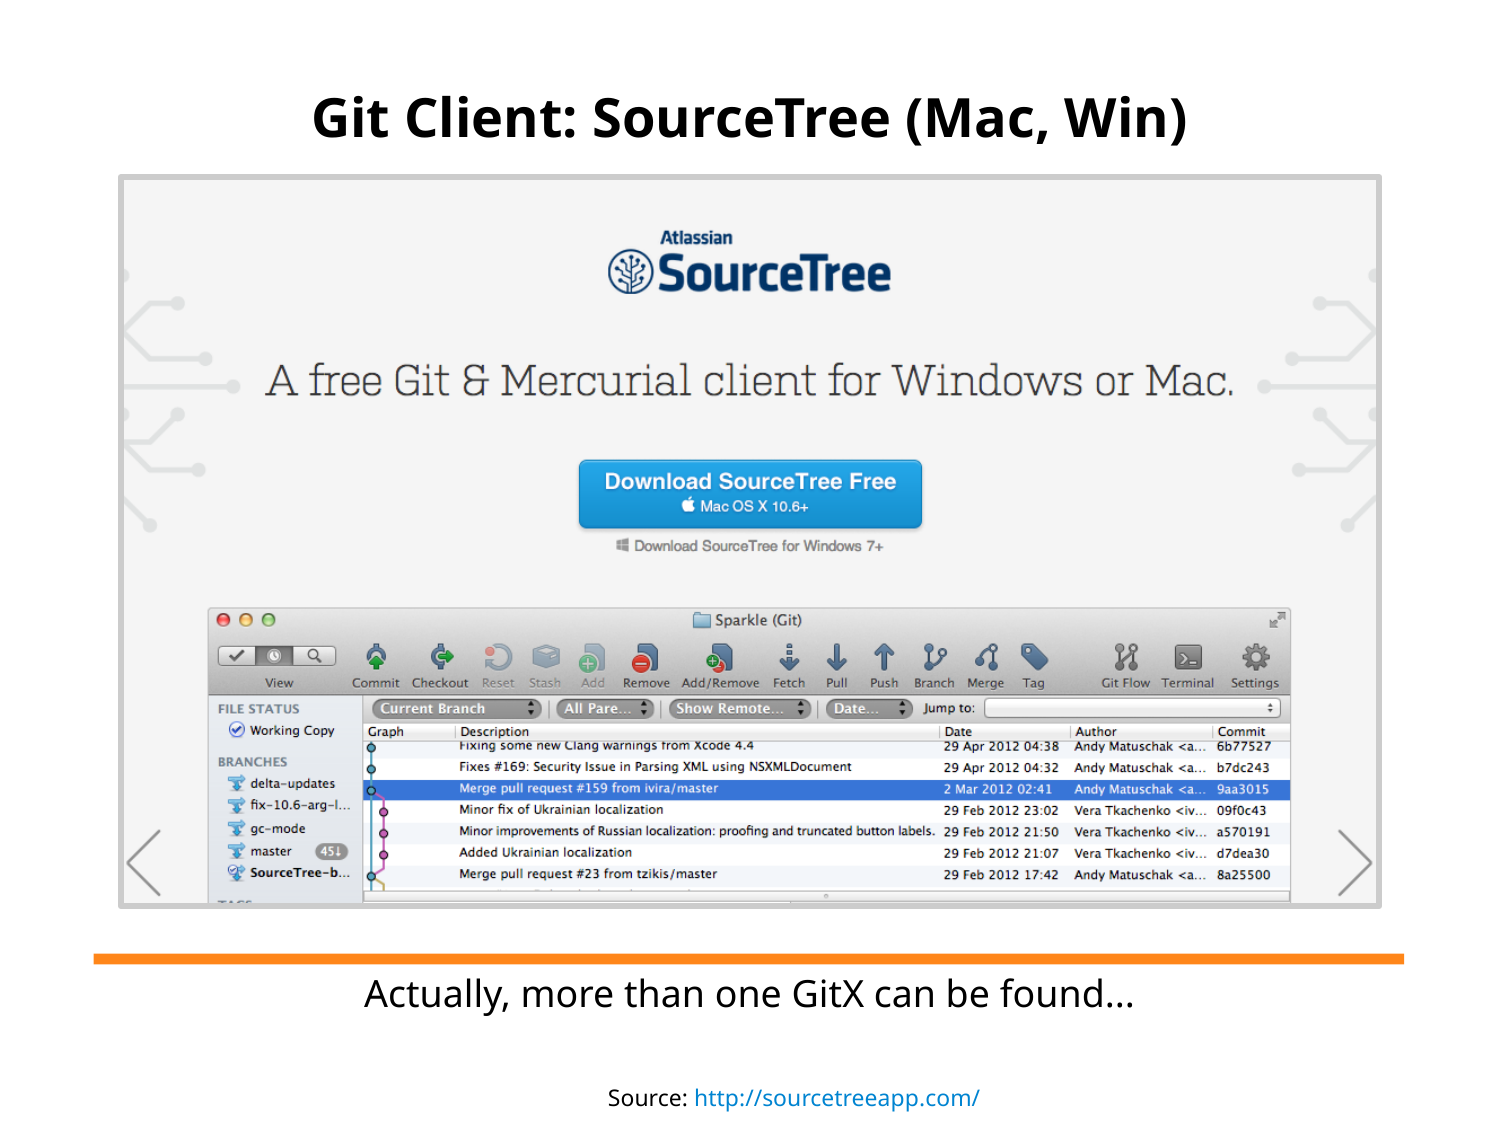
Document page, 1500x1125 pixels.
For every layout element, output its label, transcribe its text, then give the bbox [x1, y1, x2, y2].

picture [0, 0, 1500, 1125]
title Git Client: SourceTree (Mac, Win) [75, 44, 1426, 188]
text_box Actually, more than one GitX can be found... [184, 960, 1316, 1024]
text_box Source: http://sourcetreeapp.com/ [593, 1074, 956, 1119]
